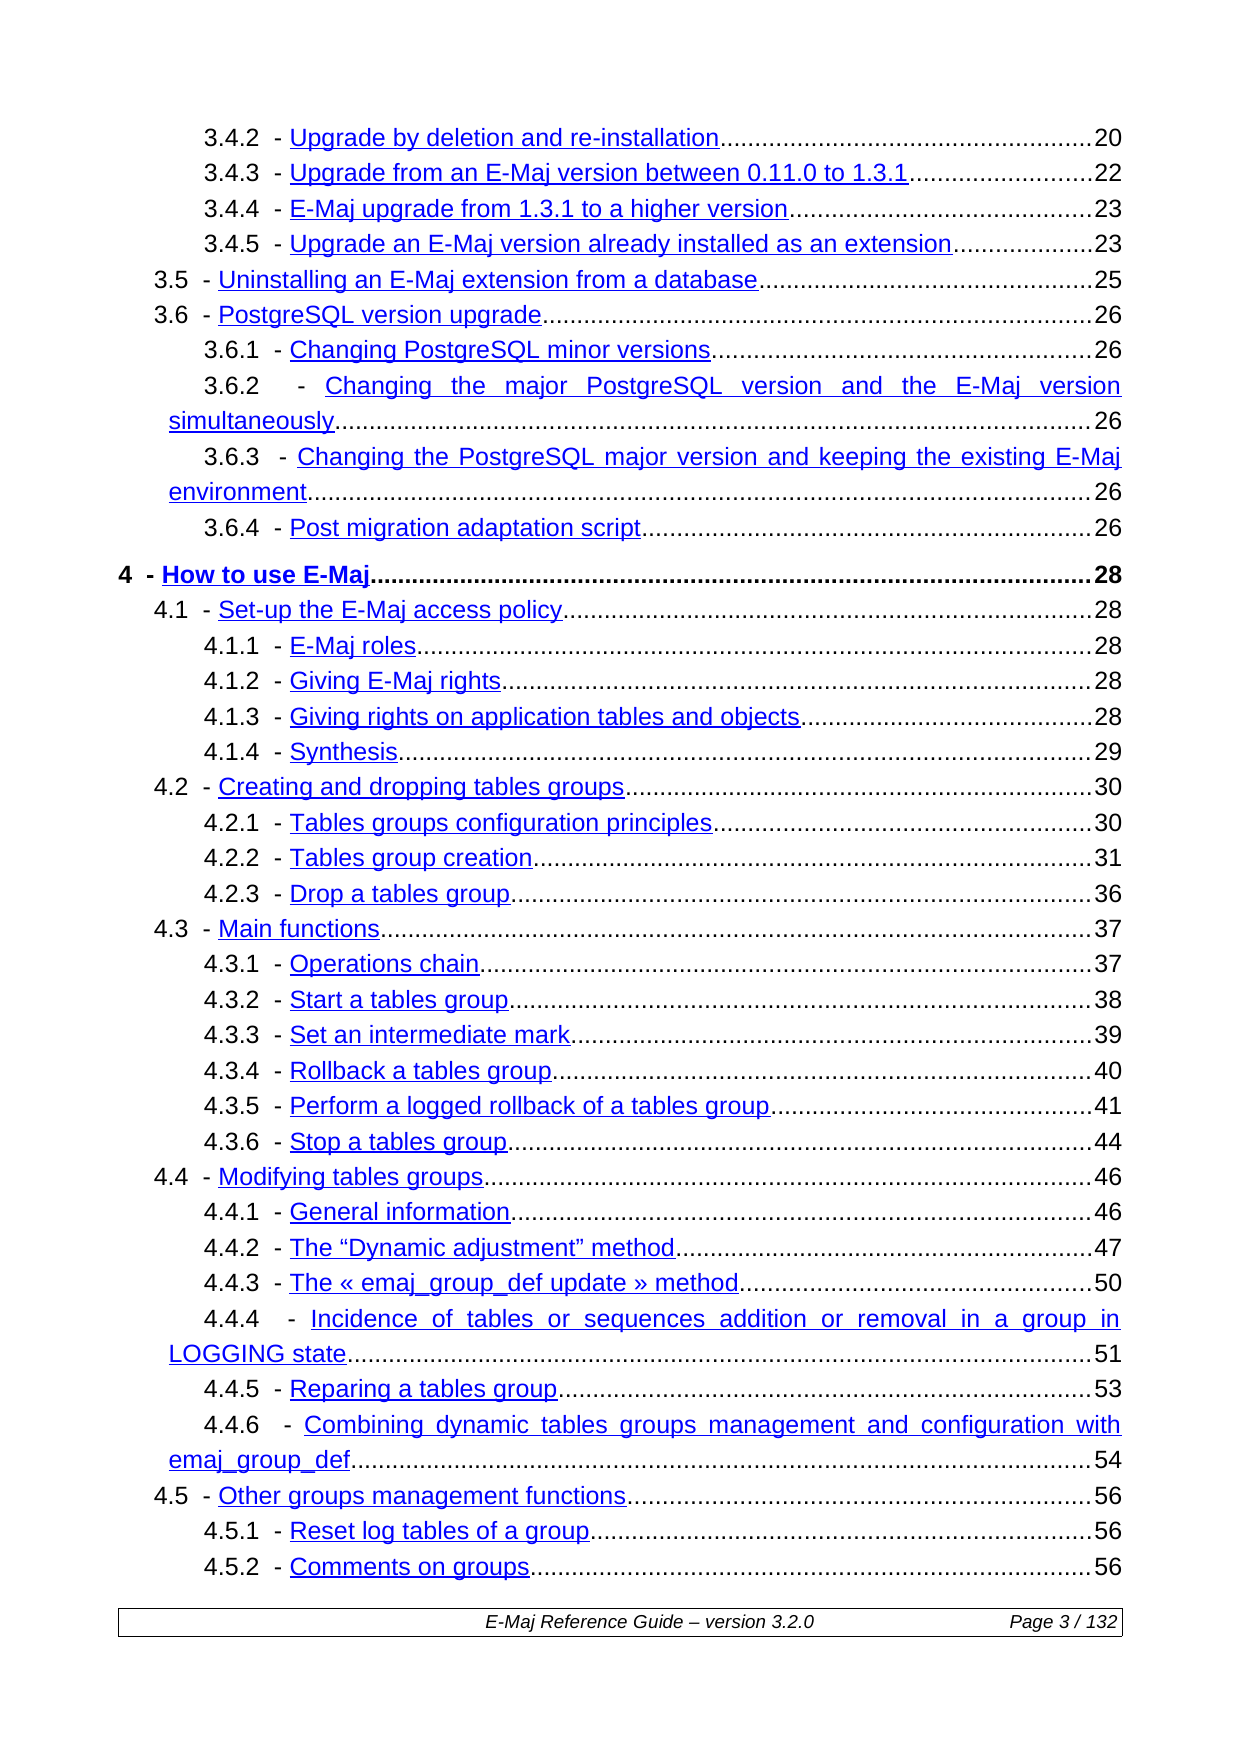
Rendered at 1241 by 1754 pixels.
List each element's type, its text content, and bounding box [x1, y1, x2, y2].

text 4.3.5 - Perform a logged rollback of a tables group 41 [168, 1086, 1122, 1122]
text 4.5.1 - Reset log tables of a group 56 [168, 1511, 1122, 1547]
text 4.2.3 - Drop a tables group 36 [168, 874, 1122, 909]
text 4.4.5 - Reparing a tables group 53 [168, 1369, 1122, 1405]
text 4.3.1 - Operations chain 37 [168, 944, 1122, 980]
text 4.4.2 - The “Dynamic adjustment” method 47 [168, 1228, 1122, 1263]
text 4.4.1 - General information 46 [168, 1192, 1122, 1228]
text 4.3.3 - Set an intermediate mark 39 [168, 1015, 1122, 1051]
text 4.5.2 - Comments on groups 56 [168, 1547, 1122, 1582]
text 3.4.3 - Upgrade from an E-Maj version between 0.11.0 to 1.3.1 22 [168, 153, 1122, 189]
text 3.6.4 - Post migration adaptation script 26 [168, 508, 1122, 543]
text 3.6.2 - Changing the major PostgreSQL version and the E-Maj version simultaneously 26 [168, 366, 1122, 437]
text 4.1.2 - Giving E-Maj rights 28 [168, 661, 1122, 697]
text 4.4.4 - Incidence of tables or sequences addition or removal in a group in LOGGING state 51 [168, 1299, 1122, 1369]
text 4.2.2 - Tables group creation 31 [168, 838, 1122, 874]
text 4.4.6 - Combining dynamic tables groups management and configuration with emaj_group_def 54 [168, 1405, 1122, 1476]
text 4 - How to use E-Maj 28 [118, 555, 1122, 590]
text 4.4 - Modifying tables groups 46 [118, 1157, 1122, 1192]
text 4.2.1 - Tables groups configuration principles 30 [168, 803, 1122, 838]
text 4.3.4 - Rollback a tables group 40 [168, 1051, 1122, 1086]
text 3.4.2 - Upgrade by deletion and re-installation 20 [168, 118, 1122, 153]
text 4.1.3 - Giving rights on application tables and objects 28 [168, 697, 1122, 732]
text 3.6 - PostgreSQL version upgrade 26 [118, 295, 1122, 331]
text 4.5 - Other groups management functions 56 [118, 1476, 1122, 1511]
text 4.2 - Creating and dropping tables groups 30 [118, 767, 1122, 803]
text 3.5 - Uninstalling an E-Maj extension from a database 25 [118, 260, 1122, 295]
text 4.1.1 - E-Maj roles 28 [168, 626, 1122, 661]
text 4.1 - Set-up the E-Maj access policy 28 [118, 590, 1122, 626]
text 4.1.4 - Synthesis 29 [168, 732, 1122, 767]
text 3.6.1 - Changing PostgreSQL minor versions 26 [168, 331, 1122, 366]
text 4.3.2 - Start a tables group 38 [168, 980, 1122, 1015]
text 3.6.3 - Changing the PostgreSQL major version and keeping the existing E-Maj environment 26 [168, 437, 1122, 508]
text 3.4.4 - E-Maj upgrade from 1.3.1 to a higher version 23 [168, 189, 1122, 224]
text 4.3.6 - Stop a tables group 44 [168, 1122, 1122, 1157]
text 4.3 - Main functions 37 [118, 909, 1122, 944]
text 3.4.5 - Upgrade an E-Maj version already installed as an extension 23 [168, 224, 1122, 260]
text 4.4.3 - The « emaj_group_def update » method 50 [168, 1263, 1122, 1299]
